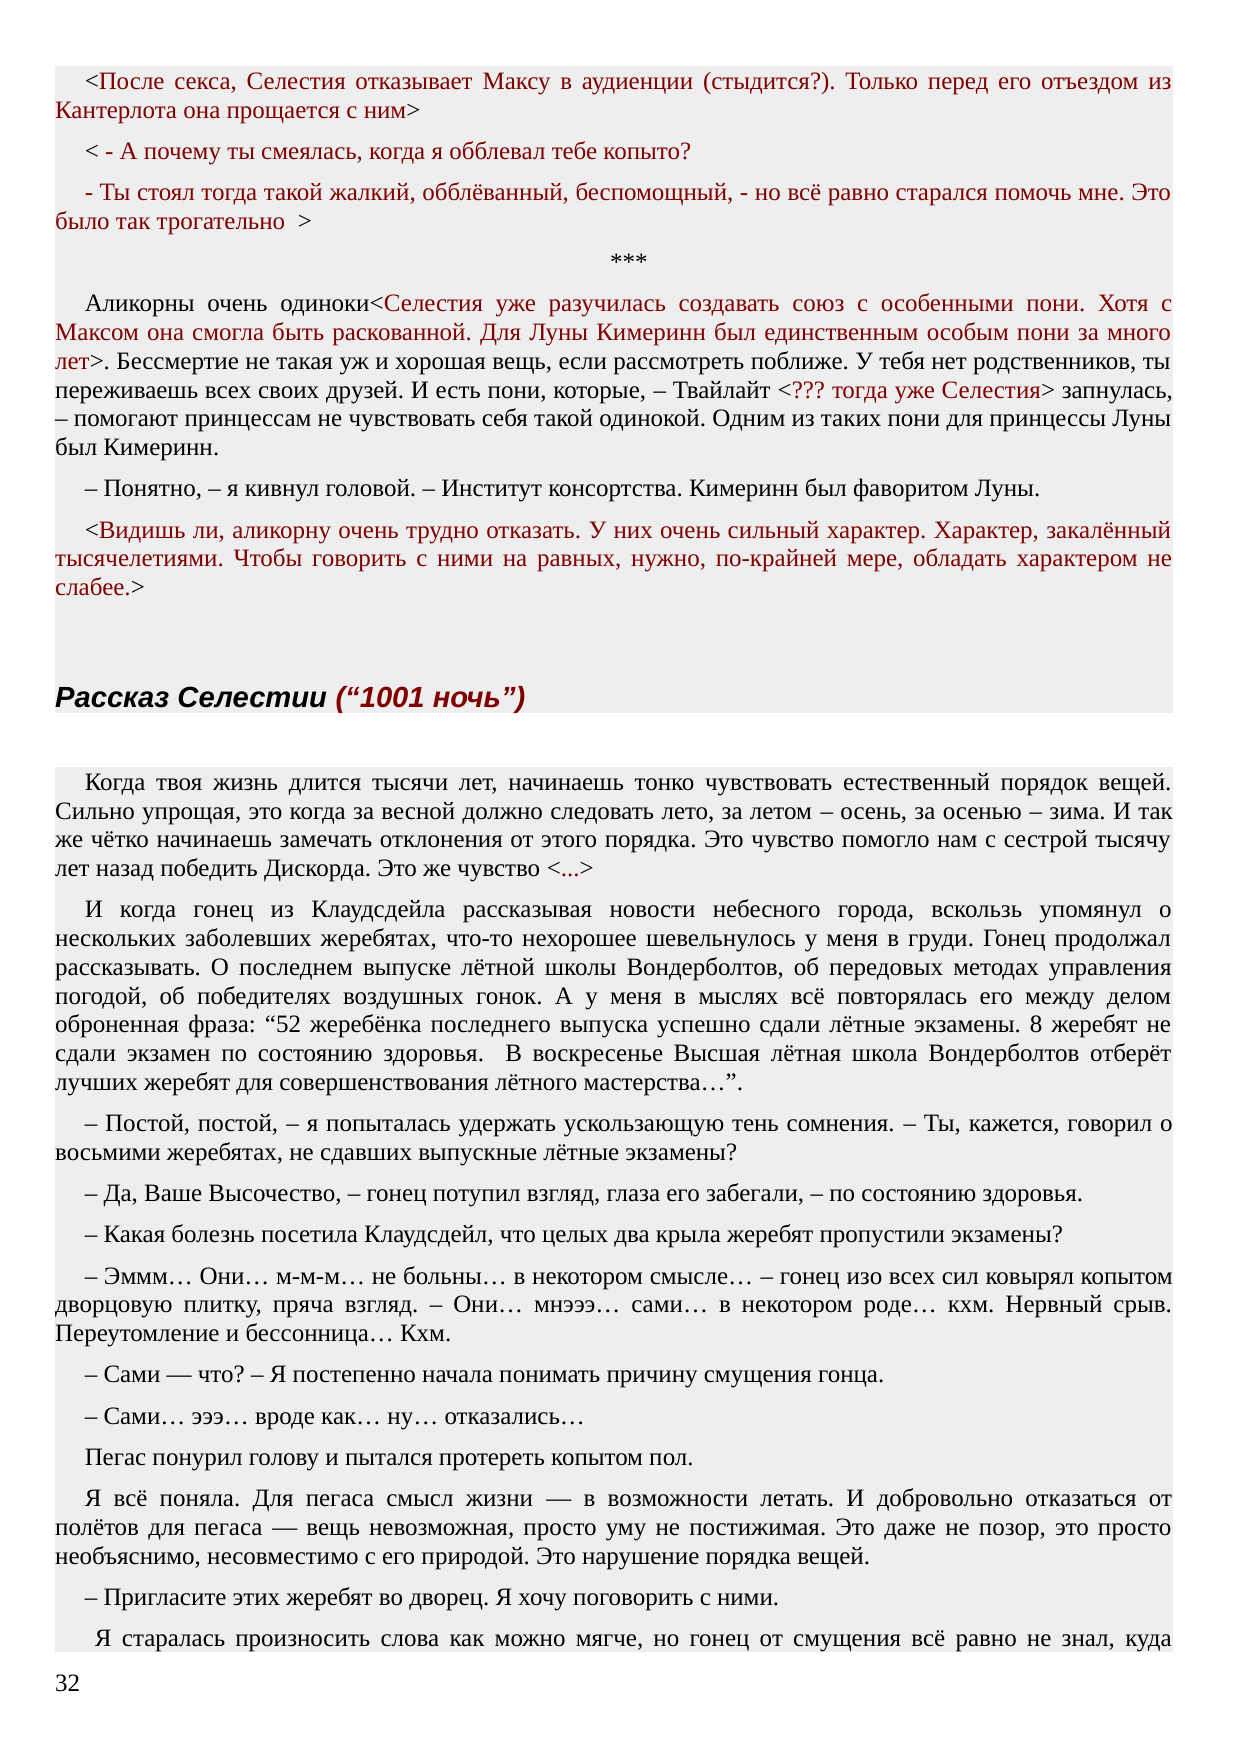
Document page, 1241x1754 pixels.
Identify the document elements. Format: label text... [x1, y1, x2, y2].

text <После секса, Селестия отказывает Максу в аудиенции (стыдится?). Только перед его отъездом из Кантерлота она прощается с ним> [55, 66, 1173, 123]
text Пегас понурил голову и пытался протереть копытом пол. [55, 1442, 1173, 1471]
text – Сами… эээ… вроде как… ну… отказались… [55, 1401, 1173, 1429]
text < - А почему ты смеялась, когда я обблевал тебе копыто? [55, 136, 1173, 165]
text Аликорны очень одиноки<Селестия уже разучилась создавать союз с особенными пони. Хотя с Максом она смогла быть раскованной. Для Луны Кимеринн был единственным особым пони за много лет>. Бессмертие не такая уж и хорошая вещь, если рассмотреть поближе. У тебя нет родственников, ты переживаешь всех своих друзей. И есть пони, которые, – Твайлайт <??? тогда уже Селестия> запнулась, – помогают принцессам не чувствовать себя такой одинокой. Одним из таких пони для принцессы Луны был Кимеринн. [55, 288, 1173, 461]
text - Ты стоял тогда такой жалкий, обблёванный, беспомощный, - но всё равно старался помочь мне. Это было так трогательно > [55, 177, 1173, 235]
text И когда гонец из Клаудсдейла рассказывая новости небесного города, вскользь упомянул о нескольких заболевших жеребятах, что-то нехорошее шевельнулось у меня в груди. Гонец продолжал рассказывать. О последнем выпуске лётной школы Вондерболтов, об передовых методах управления погодой, об победителях воздушных гонок. А у меня в мыслях всё повторялась его между делом оброненная фраза: “52 жеребёнка последнего выпуска успешно сдали лётные экзамены. 8 жеребят не сдали экзамен по состоянию здоровья. В воскресенье Высшая лётная школа Вондерболтов отберёт лучших жеребят для совершенствования лётного мастерства…”. [55, 894, 1173, 1096]
subtitle Рассказ Селестии (“1001 ночь”) [55, 680, 1173, 713]
text Я старалась произносить слова как можно мягче, но гонец от смущения всё равно не знал, куда [55, 1623, 1173, 1652]
text – Какая болезнь посетила Клаудсдейл, что целых два крыла жеребят пропустили экзамены? [55, 1219, 1173, 1248]
text – Эммм… Они… м-м-м… не больны… в некотором смысле… – гонец изо всех сил ковырял копытом дворцовую плитку, пряча взгляд. – Они… мнэээ… сами… в некотором роде… кхм. Нервный срыв. Переутомление и бессонница… Кхм. [55, 1261, 1173, 1347]
text Когда твоя жизнь длится тысячи лет, начинаешь тонко чувствовать естественный порядок вещей. Сильно упрощая, это когда за весной должно следовать лето, за летом – осень, за осенью – зима. И так же чётко начинаешь замечать отклонения от этого порядка. Это чувство помогло нам с сестрой тысячу лет назад победить Дискорда. Это же чувство <...> [55, 767, 1173, 882]
text *** [55, 247, 1173, 276]
text – Пригласите этих жеребят во дворец. Я хочу поговорить с ними. [55, 1582, 1173, 1611]
text – Понятно, – я кивнул головой. – Институт консортства. Кимеринн был фаворитом Луны. [55, 473, 1173, 502]
text – Сами — что? – Я постепенно начала понимать причину смущения гонца. [55, 1359, 1173, 1388]
text Я всё поняла. Для пегаса смысл жизни — в возможности летать. И добровольно отказаться от полётов для пегаса — вещь невозможная, просто уму не постижимая. Это даже не позор, это просто необъяснимо, несовместимо с его природой. Это нарушение порядка вещей. [55, 1483, 1173, 1569]
text – Да, Ваше Высочество, – гонец потупил взгляд, глаза его забегали, – по состоянию здоровья. [55, 1178, 1173, 1207]
text <Видишь ли, аликорну очень трудно отказать. У них очень сильный характер. Характер, закалённый тысячелетиями. Чтобы говорить с ними на равных, нужно, по-крайней мере, обладать характером не слабее.> [55, 515, 1173, 601]
text – Постой, постой, – я попыталась удержать ускользающую тень сомнения. – Ты, кажется, говорил о восьмими жеребятах, не сдавших выпускные лётные экзамены? [55, 1108, 1173, 1166]
